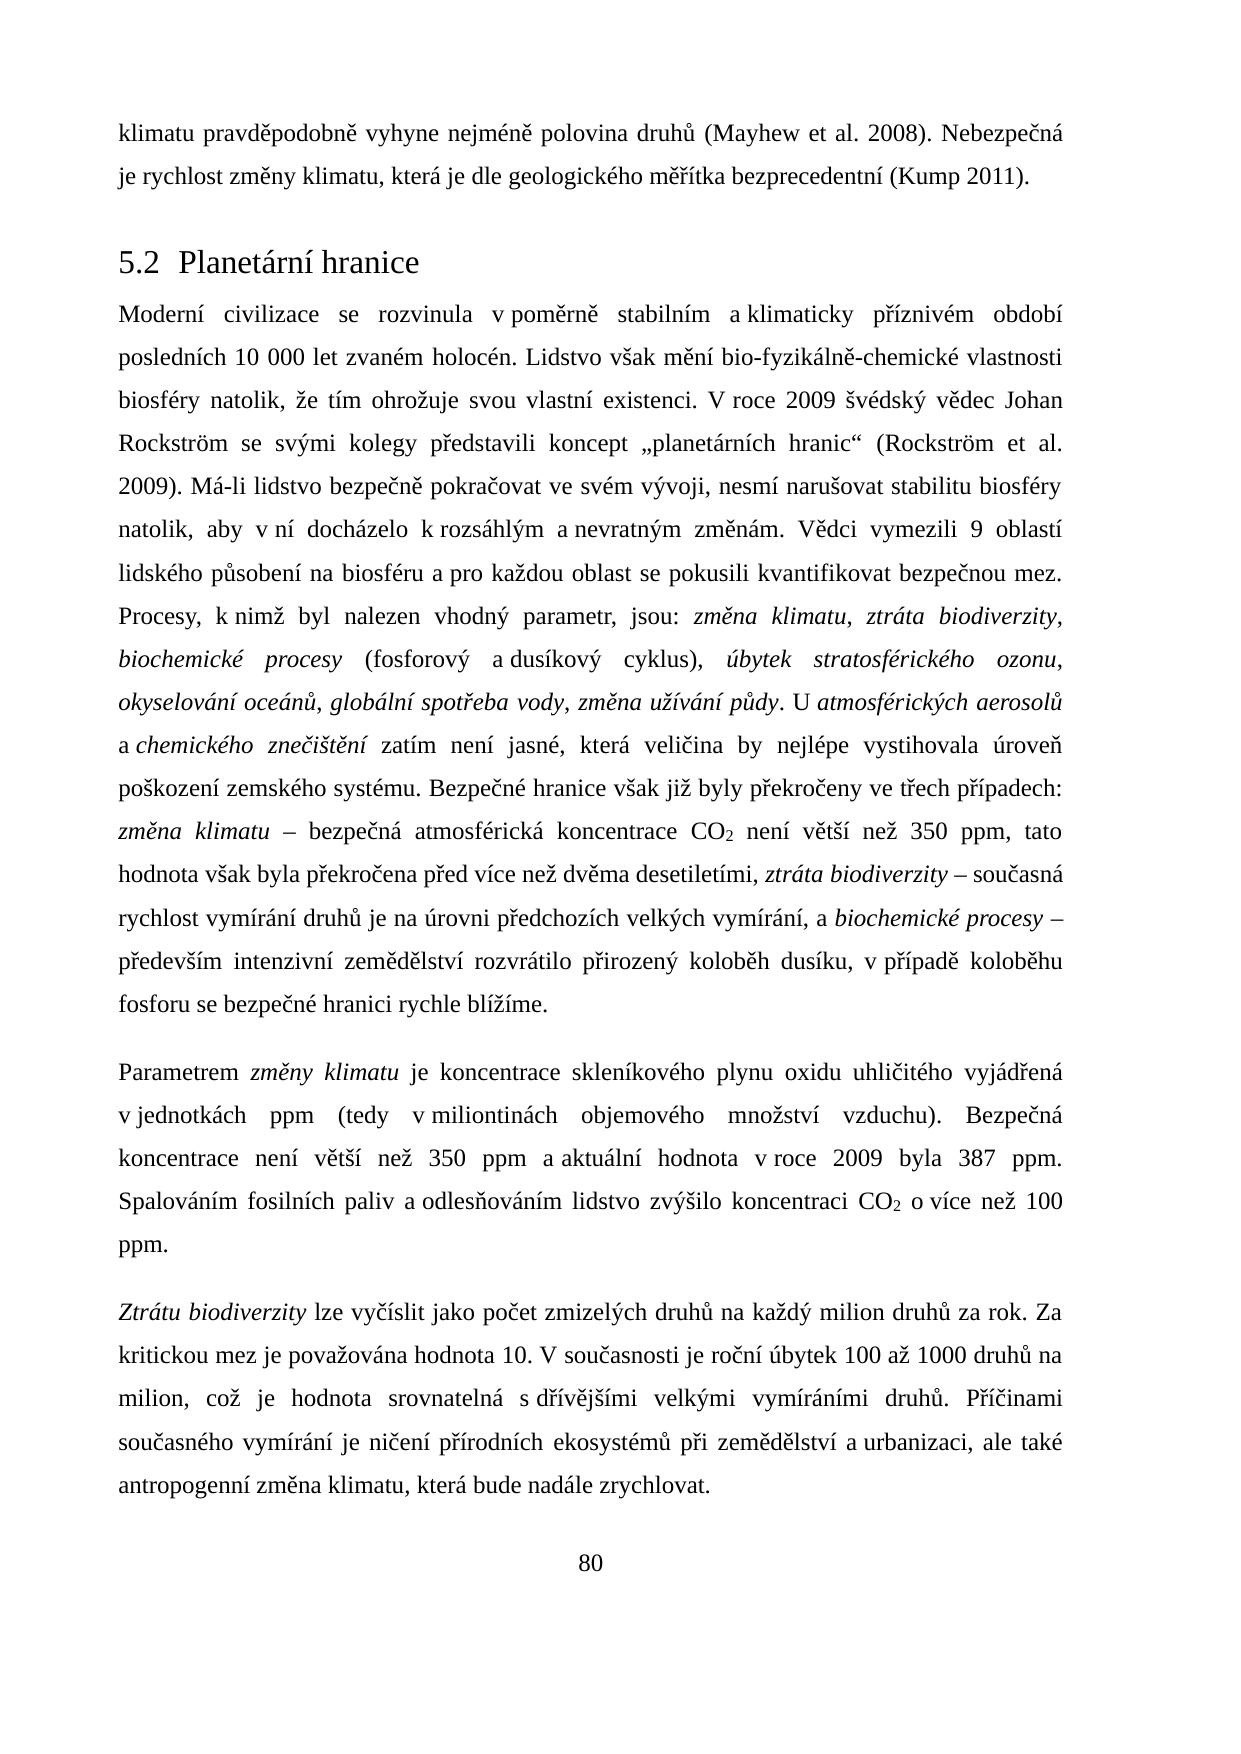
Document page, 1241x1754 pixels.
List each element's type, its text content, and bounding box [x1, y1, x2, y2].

text Parametrem změny klimatu je koncentrace skleníkového plynu oxidu uhličitého vyjádřená v jednotkách ppm (tedy v miliontinách objemového množství vzduchu). Bezpečná koncentrace není větší než 350 ppm a aktuální hodnota v roce 2009 byla 387 ppm. Spalováním fosilních paliv a odlesňováním lidstvo zvýšilo koncentraci CO2 o více než 100 ppm. [118, 1057, 1063, 1258]
text klimatu pravděpodobně vyhyne nejméně polovina druhů (Mayhew et al. 2008). Nebezpečná je rychlost změny klimatu, která je dle geologického měřítka bezprecedentní (Kump 2011). [118, 118, 1063, 190]
text Moderní civilizace se rozvinula v poměrně stabilním a klimaticky příznivém období posledních 10 000 let zvaném holocén. Lidstvo však mění bio-fyzikálně-chemické vlastnosti biosféry natolik, že tím ohrožuje svou vlastní existenci. V roce 2009 švédský vědec Johan Rockström se svými kolegy představili koncept „planetárních hranic“ (Rockström et al. 2009). Má-li lidstvo bezpečně pokračovat ve svém vývoji, nesmí narušovat stabilitu biosféry natolik, aby v ní docházelo k rozsáhlým a nevratným změnám. Vědci vymezili 9 oblastí lidského působení na biosféru a pro každou oblast se pokusili kvantifikovat bezpečnou mez. Procesy, k nimž byl nalezen vhodný parametr, jsou: změna klimatu, ztráta biodiverzity, biochemické procesy (fosforový a dusíkový cyklus), úbytek stratosférického ozonu, okyselování oceánů, globální spotřeba vody, změna užívání půdy. U atmosférických aerosolů a chemického znečištění zatím není jasné, která veličina by nejlépe vystihovala úroveň poškození zemského systému. Bezpečné hranice však již byly překročeny ve třech případech: změna klimatu – bezpečná atmosférická koncentrace CO2 není větší než 350 ppm, tato hodnota však byla překročena před více než dvěma desetiletími, ztráta biodiverzity – současná rychlost vymírání druhů je na úrovni předchozích velkých vymírání, a biochemické procesy – především intenzivní zemědělství rozvrátilo přirozený koloběh dusíku, v případě koloběhu fosforu se bezpečné hranici rychle blížíme. [118, 299, 1063, 1018]
text Ztrátu biodiverzity lze vyčíslit jako počet zmizelých druhů na každý milion druhů za rok. Za kritickou mez je považována hodnota 10. V současnosti je roční úbytek 100 až 1000 druhů na milion, což je hodnota srovnatelná s dřívějšími velkými vymíráními druhů. Příčinami současného vymírání je ničení přírodních ekosystémů při zemědělství a urbanizaci, ale také antropogenní změna klimatu, která bude nadále zrychlovat. [118, 1297, 1063, 1498]
subtitle Planetární hranice [118, 242, 1063, 280]
